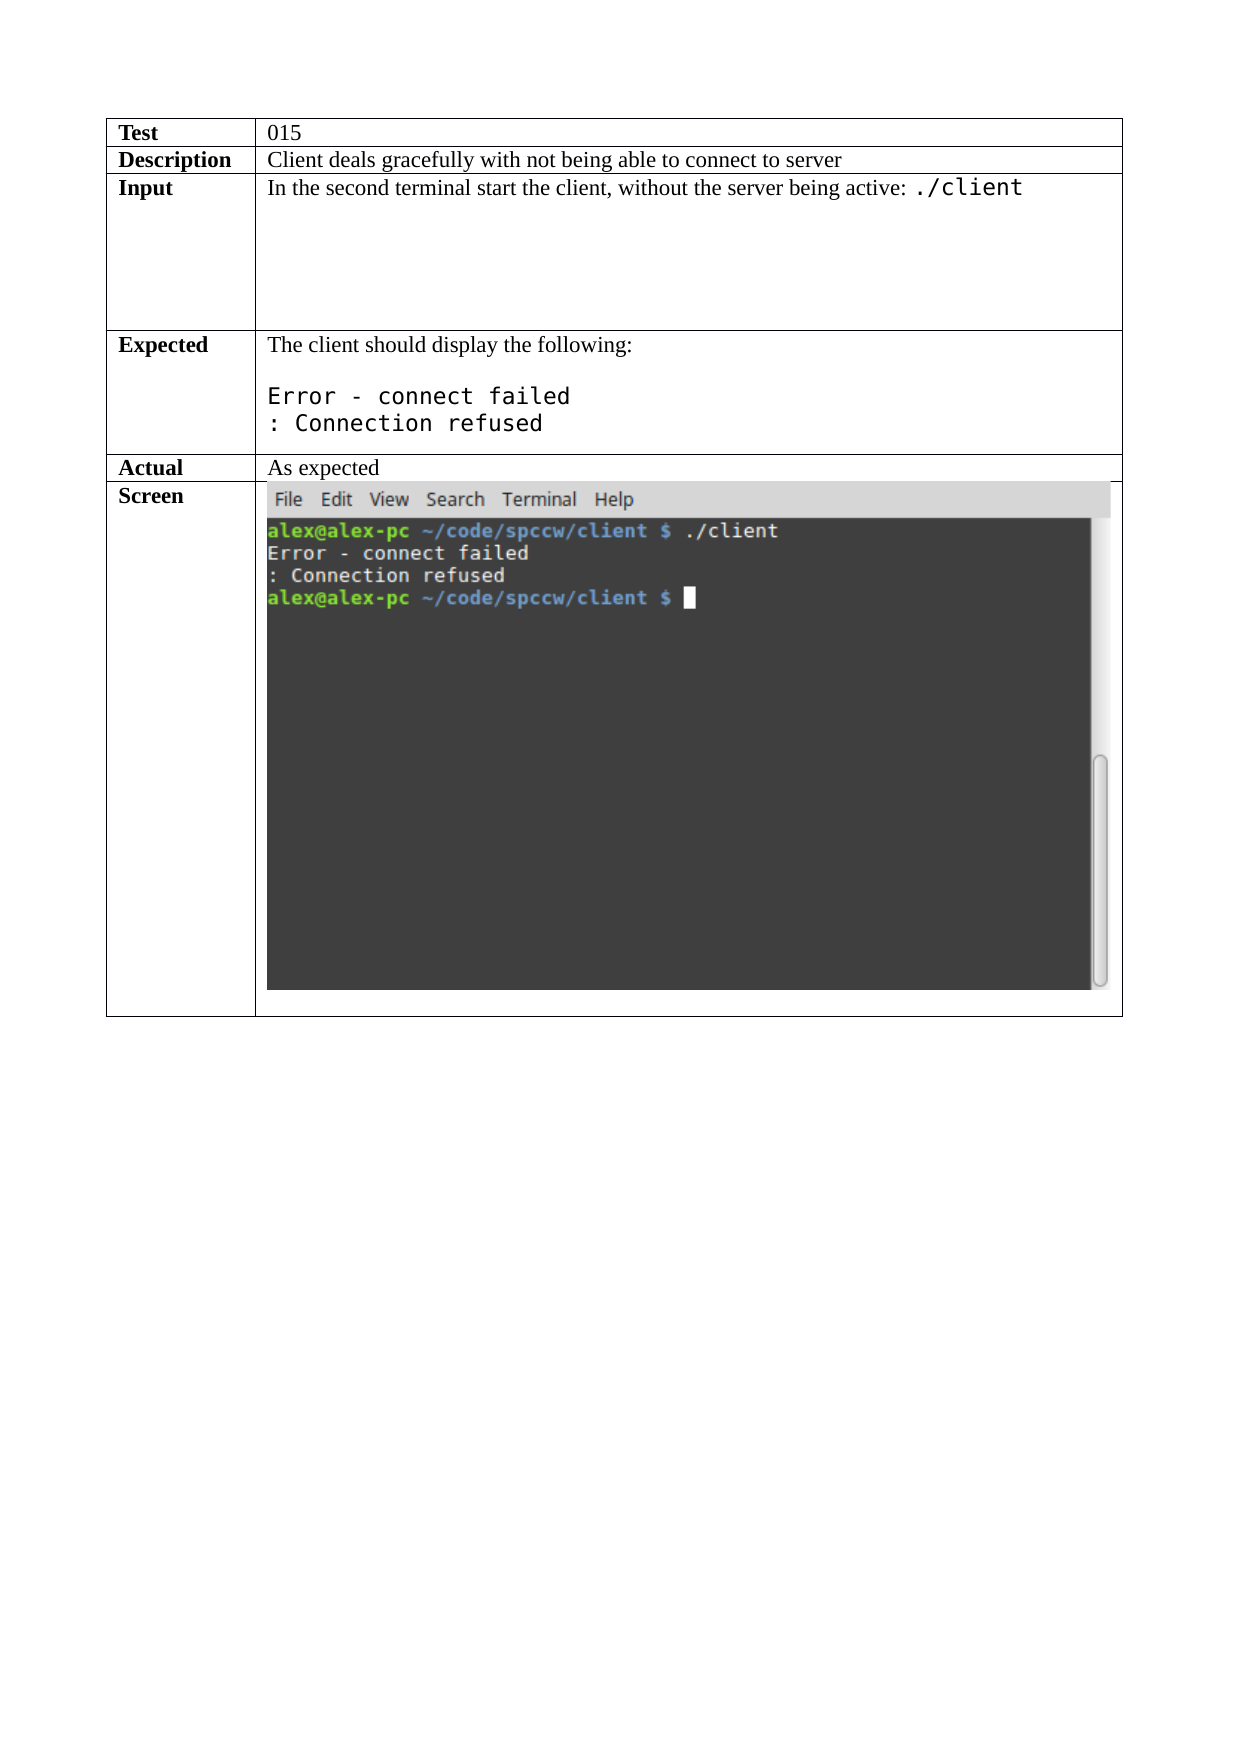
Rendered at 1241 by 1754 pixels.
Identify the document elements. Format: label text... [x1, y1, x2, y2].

table_cell As expected [256, 455, 1122, 481]
table_cell Description [107, 147, 255, 173]
table_cell In the second terminal start the client, without the server being active: ./client [256, 174, 1122, 330]
table_cell The client should display the following: Error - connect failed : Connection refused [256, 331, 1122, 453]
table_header Test [107, 119, 255, 146]
picture [267, 481, 1111, 990]
table_cell Screen [107, 482, 255, 1016]
table_header 015 [256, 119, 1122, 146]
table_cell [256, 482, 1122, 1016]
table_cell Input [107, 174, 255, 330]
table_cell Actual [107, 455, 255, 481]
table_cell Client deals gracefully with not being able to connect to server [256, 147, 1122, 173]
table_cell Expected [107, 331, 255, 453]
